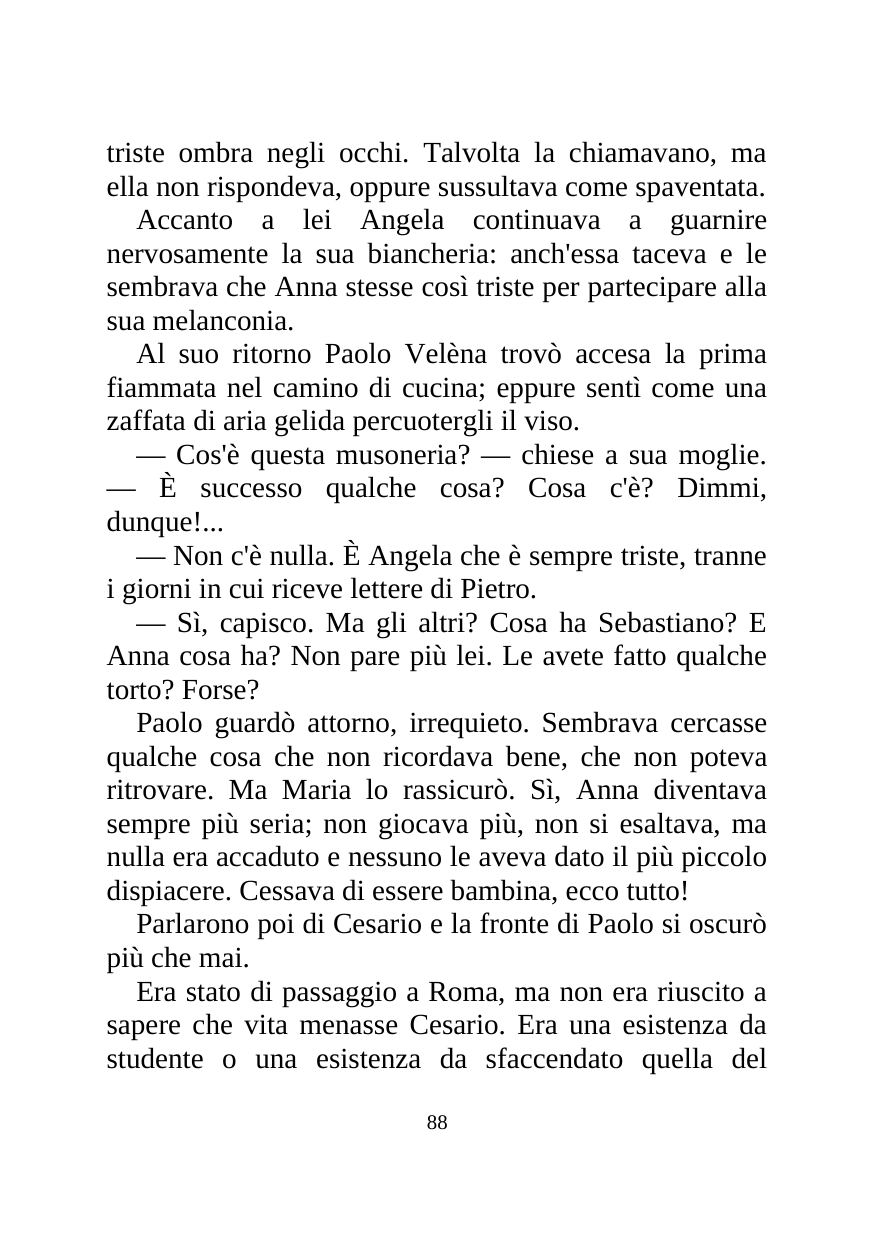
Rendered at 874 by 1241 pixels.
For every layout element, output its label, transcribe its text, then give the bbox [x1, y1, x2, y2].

text — Cos'è questa musoneria? — chiese a sua moglie. — È successo qualche cosa? Cosa c'è? Dimmi, dunque!... [106, 437, 768, 538]
text — Non c'è nulla. È Angela che è sempre triste, tranne i giorni in cui riceve lettere di Pietro. [106, 538, 768, 605]
text — Sì, capisco. Ma gli altri? Cosa ha Sebastiano? E Anna cosa ha? Non pare più lei. Le avete fatto qualche torto? Forse? [106, 605, 768, 705]
text Accanto a lei Angela continuava a guarnire nervosamente la sua biancheria: anch'essa taceva e le sembrava che Anna stesse così triste per partecipare alla sua melanconia. [106, 202, 768, 336]
text Paolo guardò attorno, irrequieto. Sembrava cercasse qualche cosa che non ricordava bene, che non poteva ritrovare. Ma Maria lo rassicurò. Sì, Anna diventava sempre più seria; non giocava più, non si esaltava, ma nulla era accaduto e nessuno le aveva dato il più piccolo dispiacere. Cessava di essere bambina, ecco tutto! [106, 705, 768, 907]
text triste ombra negli occhi. Talvolta la chiamavano, ma ella non rispondeva, oppure sussultava come spaventata. [106, 135, 768, 202]
text Era stato di passaggio a Roma, ma non era riuscito a sapere che vita menasse Cesario. Era una esistenza da studente o una esistenza da sfaccendato quella del [106, 974, 768, 1074]
text Parlarono poi di Cesario e la fronte di Paolo si oscurò più che mai. [106, 907, 768, 974]
text Al suo ritorno Paolo Velèna trovò accesa la prima fiammata nel camino di cucina; eppure sentì come una zaffata di aria gelida percuotergli il viso. [106, 336, 768, 437]
